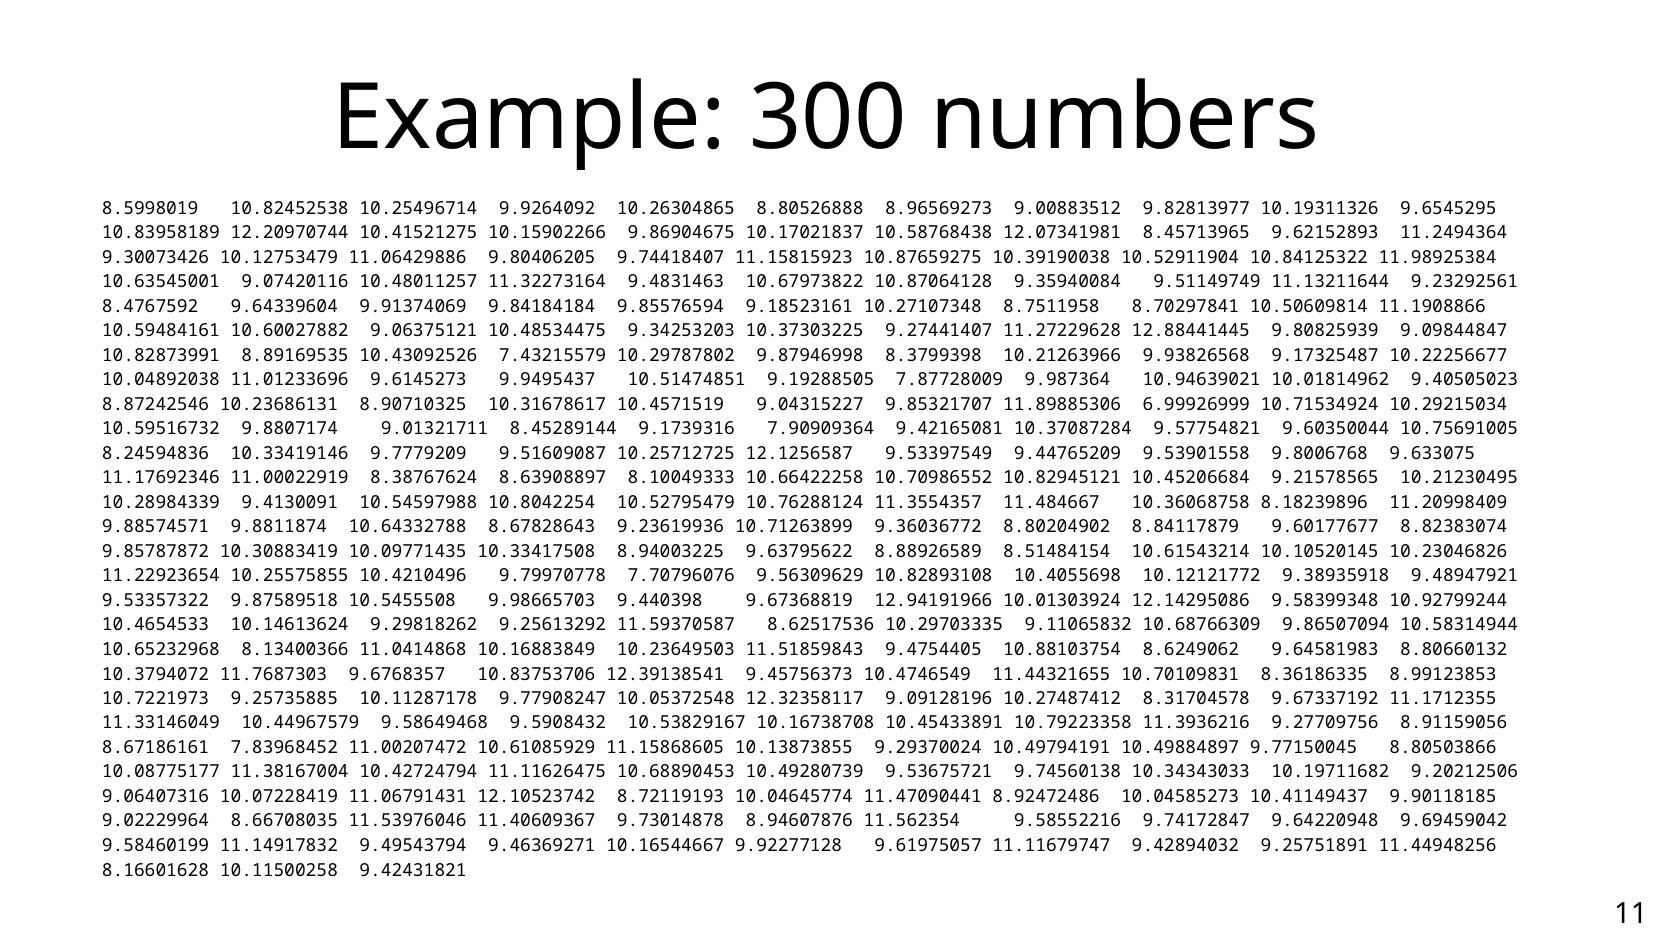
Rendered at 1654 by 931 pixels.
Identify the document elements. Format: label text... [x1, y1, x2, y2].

list 8.5998019 10.82452538 10.25496714 9.9264092 10.26304865 8.80526888 8.96569273 9.00883512 9.82813977 10.19311326 9.6545295 10.83958189 12.20970744 10.41521275 10.15902266 9.86904675 10.17021837 10.58768438 12.07341981 8.45713965 9.62152893 11.2494364 9.30073426 10.12753479 11.06429886 9.80406205 9.74418407 11.15815923 10.87659275 10.39190038 10.52911904 10.84125322 11.98925384 10.63545001 9.07420116 10.48011257 11.32273164 9.4831463 10.67973822 10.87064128 9.35940084 9.51149749 11.13211644 9.23292561 8.4767592 9.64339604 9.91374069 9.84184184 9.85576594 9.18523161 10.27107348 8.7511958 8.70297841 10.50609814 11.1908866 10.59484161 10.60027882 9.06375121 10.48534475 9.34253203 10.37303225 9.27441407 11.27229628 12.88441445 9.80825939 9.09844847 10.82873991 8.89169535 10.43092526 7.43215579 10.29787802 9.87946998 8.3799398 10.21263966 9.93826568 9.17325487 10.22256677 10.04892038 11.01233696 9.6145273 9.9495437 10.51474851 9.19288505 7.87728009 9.987364 10.94639021 10.01814962 9.40505023 8.87242546 10.23686131 8.90710325 10.31678617 10.4571519 9.04315227 9.85321707 11.89885306 6.99926999 10.71534924 10.29215034 10.59516732 9.8807174 9.01321711 8.45289144 9.1739316 7.90909364 9.42165081 10.37087284 9.57754821 9.60350044 10.75691005 8.24594836 10.33419146 9.7779209 9.51609087 10.25712725 12.1256587 9.53397549 9.44765209 9.53901558 9.8006768 9.633075 11.17692346 11.00022919 8.38767624 8.63908897 8.10049333 10.66422258 10.70986552 10.82945121 10.45206684 9.21578565 10.21230495 10.28984339 9.4130091 10.54597988 10.8042254 10.52795479 10.76288124 11.3554357 11.484667 10.36068758 8.18239896 11.20998409 9.88574571 9.8811874 10.64332788 8.67828643 9.23619936 10.71263899 9.36036772 8.80204902 8.84117879 9.60177677 8.82383074 9.85787872 10.30883419 10.09771435 10.33417508 8.94003225 9.63795622 8.88926589 8.51484154 10.61543214 10.10520145 10.23046826 11.22923654 10.25575855 10.4210496 9.79970778 7.70796076 9.56309629 10.82893108 10.4055698 10.12121772 9.38935918 9.48947921 9.53357322 9.87589518 10.5455508 9.98665703 9.440398 9.67368819 12.94191966 10.01303924 12.14295086 9.58399348 10.92799244 10.4654533 10.14613624 9.29818262 9.25613292 11.59370587 8.62517536 10.29703335 9.11065832 10.68766309 9.86507094 10.58314944 10.65232968 8.13400366 11.0414868 10.16883849 10.23649503 11.51859843 9.4754405 10.88103754 8.6249062 9.64581983 8.80660132 10.3794072 11.7687303 9.6768357 10.83753706 12.39138541 9.45756373 10.4746549 11.44321655 10.70109831 8.36186335 8.99123853 10.7221973 9.25735885 10.11287178 9.77908247 10.05372548 12.32358117 9.09128196 10.27487412 8.31704578 9.67337192 11.1712355 11.33146049 10.44967579 9.58649468 9.5908432 10.53829167 10.16738708 10.45433891 10.79223358 11.3936216 9.27709756 8.91159056 8.67186161 7.83968452 11.00207472 10.61085929 11.15868605 10.13873855 9.29370024 10.49794191 10.49884897 9.77150045 8.80503866 10.08775177 11.38167004 10.42724794 11.11626475 10.68890453 10.49280739 9.53675721 9.74560138 10.34343033 10.19711682 9.20212506 9.06407316 10.07228419 11.06791431 12.10523742 8.72119193 10.04645774 11.47090441 8.92472486 10.04585273 10.41149437 9.90118185 9.02229964 8.66708035 11.53976046 11.40609367 9.73014878 8.94607876 11.562354 9.58552216 9.74172847 9.64220948 9.69459042 9.58460199 11.14917832 9.49543794 9.46369271 10.16544667 9.92277128 9.61975057 11.11679747 9.42894032 9.25751891 11.44948256 8.16601628 10.11500258 9.42431821 [82, 195, 1571, 901]
title Example: 300 numbers [82, 1, 1571, 195]
